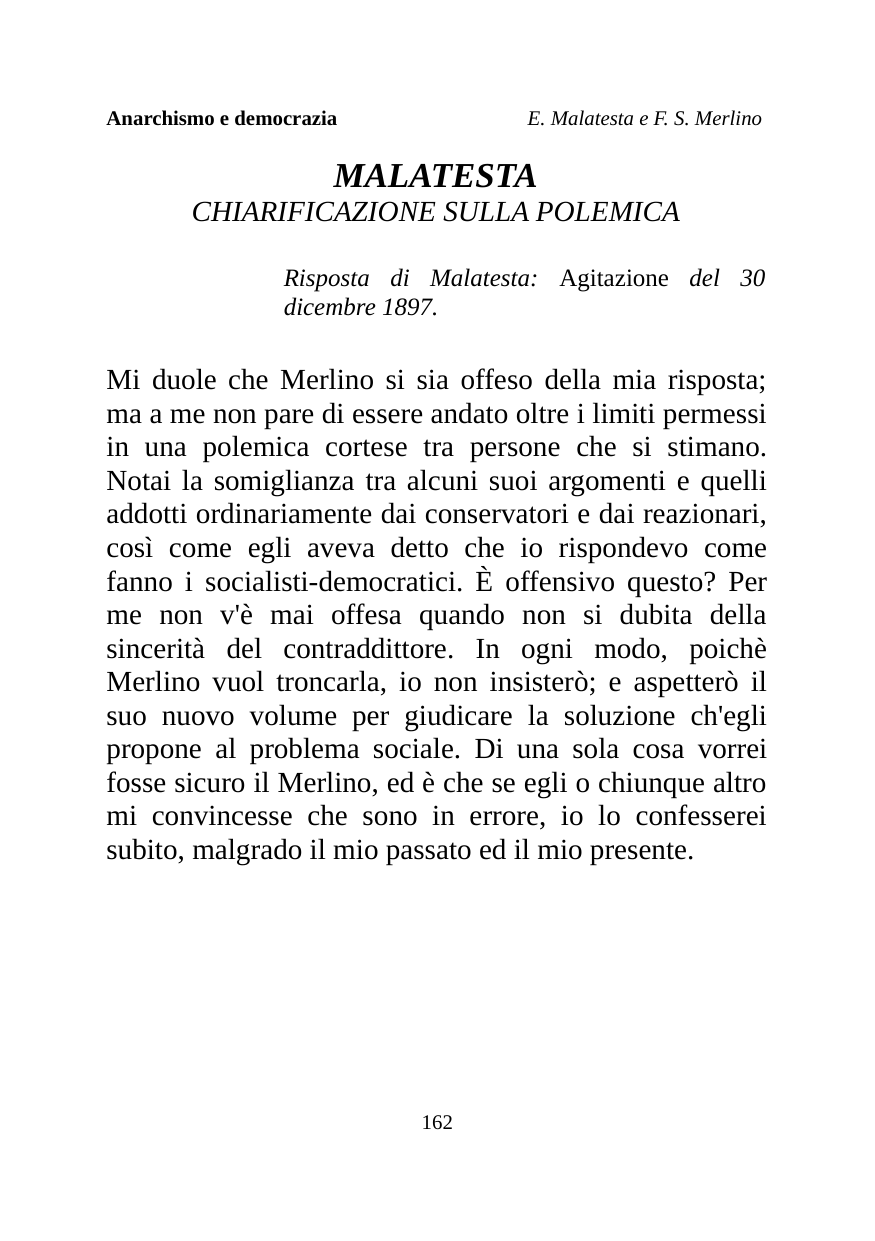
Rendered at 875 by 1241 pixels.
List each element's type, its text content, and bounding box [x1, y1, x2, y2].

text Risposta di Malatesta: Agitazione del 30 dicembre 1897. [283, 263, 768, 321]
text Mi duole che Merlino si sia offeso della mia risposta; ma a me non pare di essere andato oltre i limiti permessi in una polemica cortese tra persone che si stimano. Notai la somiglianza tra alcuni suoi argomenti e quelli addotti ordinariamente dai conservatori e dai reazionari, così come egli aveva detto che io rispondevo come fanno i socialisti-democratici. È offensivo questo? Per me non v'è mai offesa quando non si dubita della sincerità del contraddittore. In ogni modo, poichè Merlino vuol troncarla, io non insisterò; e aspetterò il suo nuovo volume per giudicare la soluzione ch'egli propone al problema sociale. Di una sola cosa vorrei fosse sicuro il Merlino, ed è che se egli o chiunque altro mi convincesse che sono in errore, io lo confesserei subito, malgrado il mio passato ed il mio presente. [106, 362, 768, 866]
subtitle MALATESTA CHIARIFICAZIONE SULLA POLEMICA [106, 154, 768, 228]
